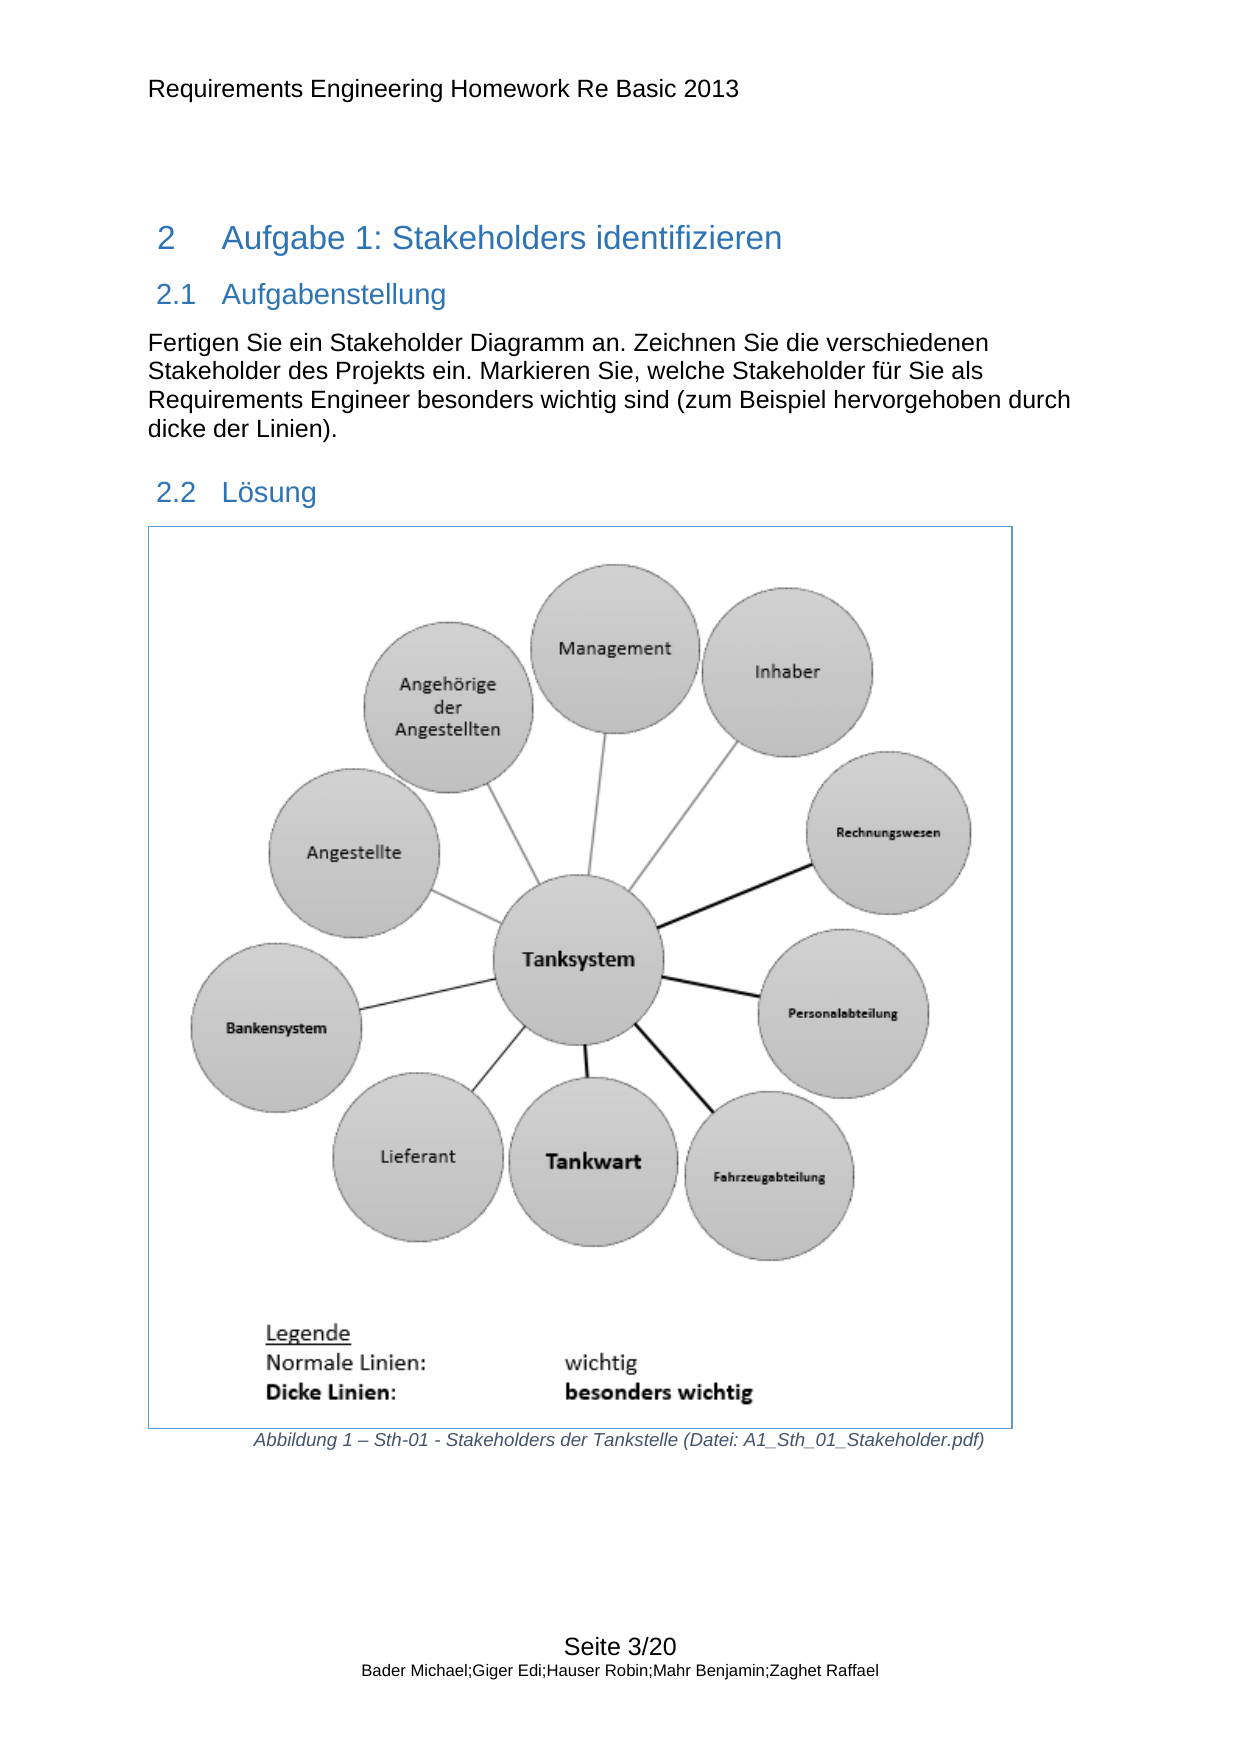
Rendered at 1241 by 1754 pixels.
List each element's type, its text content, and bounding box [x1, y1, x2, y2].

text Fertigen Sie ein Stakeholder Diagramm an. Zeichnen Sie die verschiedenen Stakeholder des Projekts ein. Markieren Sie, welche Stakeholder für Sie als Requirements Engineer besonders wichtig sind (zum Beispiel hervorgehoben durch dicke der Linien). [148, 327, 1093, 442]
subtitle Lösung [148, 475, 1093, 509]
subtitle Aufgabenstellung [148, 277, 1093, 311]
text Abbildung 1 – Sth-01 - Stakeholders der Tankstelle (Datei: A1_Sth_01_Stakeholder.pdf) [148, 1429, 1093, 1451]
subtitle Aufgabe 1: Stakeholders identifizieren [148, 218, 1093, 256]
